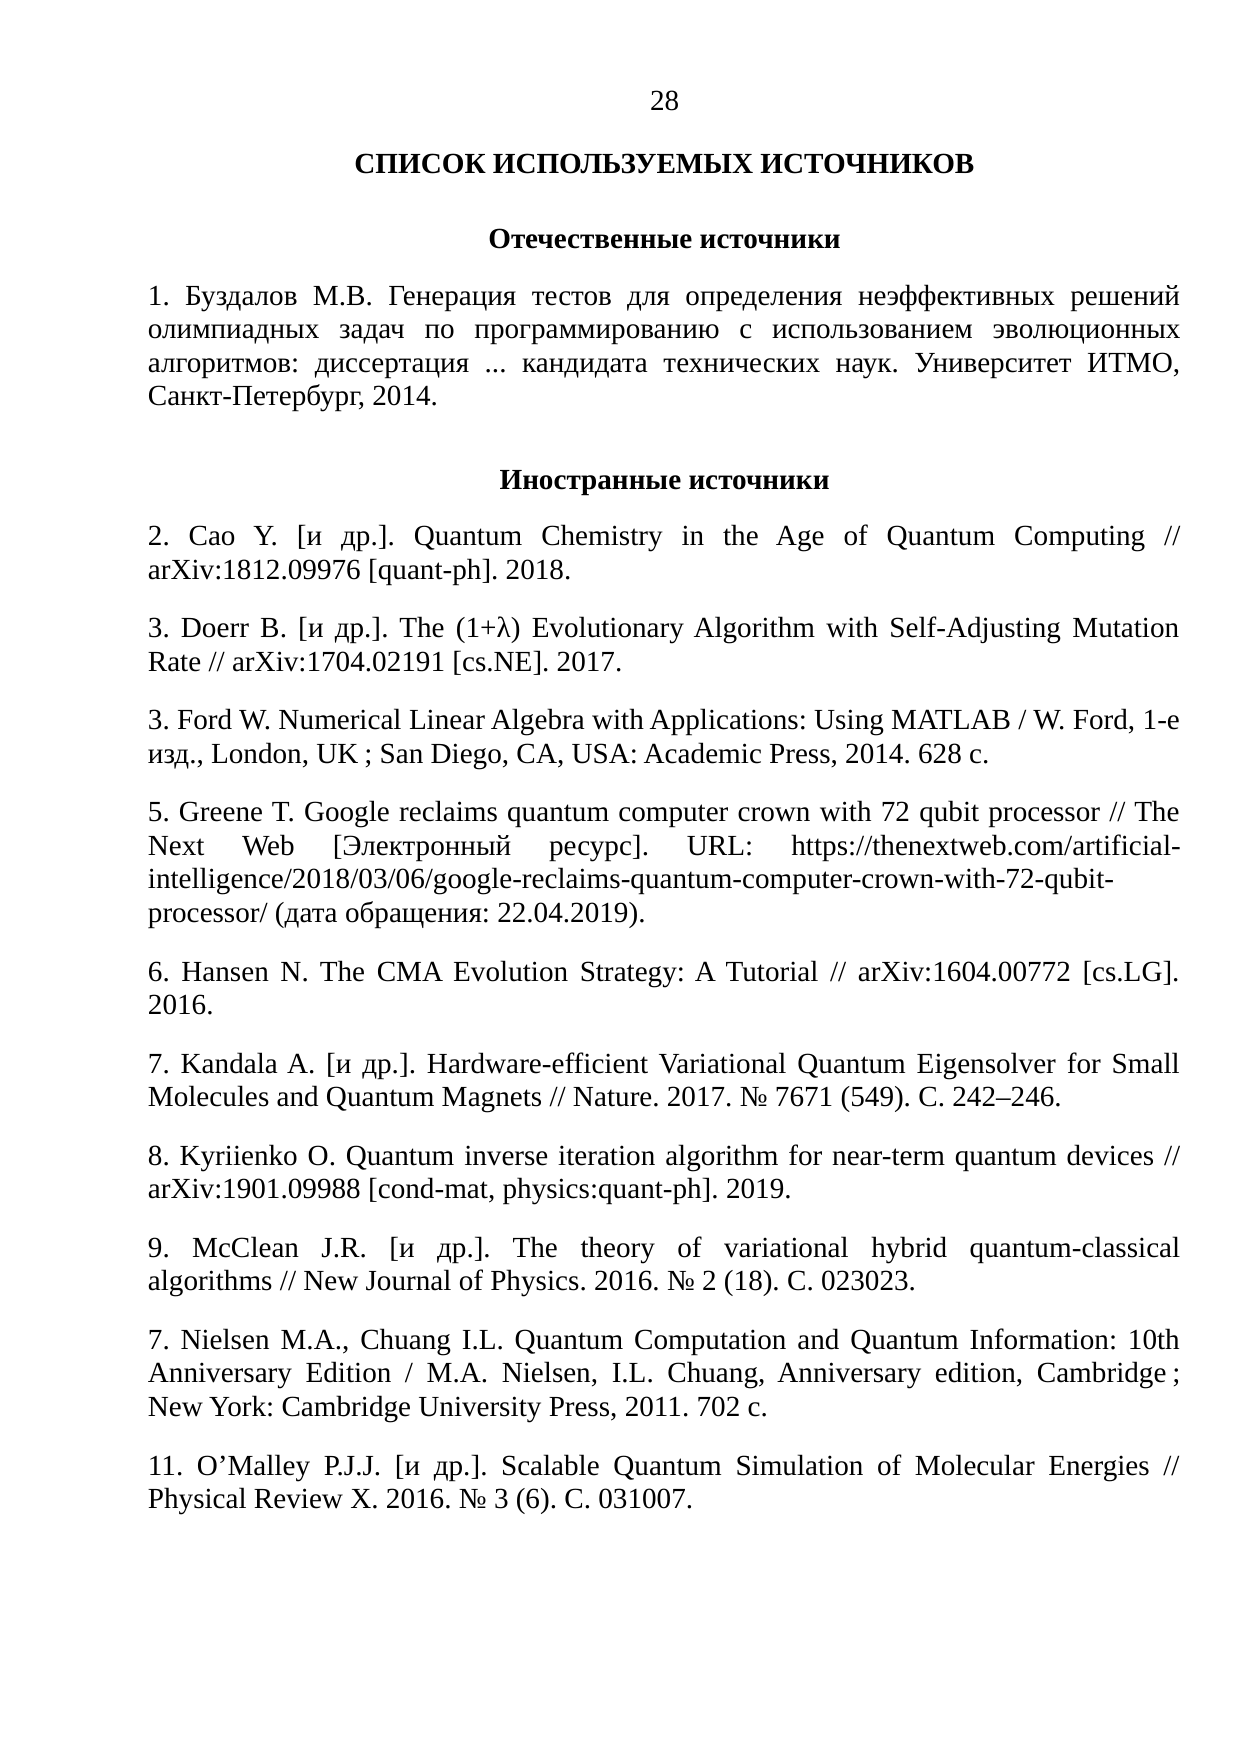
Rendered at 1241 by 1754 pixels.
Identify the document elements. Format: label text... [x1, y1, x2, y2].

subtitle 8. Kyriienko O. Quantum inverse iteration algorithm for near-term quantum devices // arXiv:1901.09988 [cond-mat, physics:quant-ph]. 2019. [148, 1138, 1181, 1205]
subtitle 3. Ford W. Numerical Linear Algebra with Applications: Using MATLAB / W. Ford, 1-е изд., London, UK ; San Diego, CA, USA: Academic Press, 2014. 628 c. [148, 702, 1181, 769]
subtitle 3. Doerr B. [и др.]. The (1+λ) Evolutionary Algorithm with Self-Adjusting Mutation Rate // arXiv:1704.02191 [cs.NE]. 2017. [148, 610, 1181, 677]
subtitle 7. Kandala A. [и др.]. Hardware-efficient Variational Quantum Eigensolver for Small Molecules and Quantum Magnets // Nature. 2017. № 7671 (549). C. 242–246. [148, 1046, 1181, 1113]
subtitle 7. Nielsen M.A., Chuang I.L. Quantum Computation and Quantum Information: 10th Anniversary Edition / M.A. Nielsen, I.L. Chuang, Anniversary edition, Cambridge ; New York: Cambridge University Press, 2011. 702 c. [148, 1322, 1181, 1423]
subtitle 5. Greene T. Google reclaims quantum computer crown with 72 qubit processor // The Next Web [Электронный ресурс]. URL: https://thenextweb.com/artificial-intelligence/2018/03/06/google-reclaims-quantum-computer-crown-with-72-qubit-processor/ (дата обращения: 22.04.2019). [148, 794, 1181, 929]
subtitle 1. Буздалов М.В. Генерация тестов для определения неэффективных решений олимпиадных задач по программированию с использованием эволюционных алгоритмов: диссертация ... кандидата технических наук. Университет ИТМО, Санкт-Петербург, 2014. [148, 278, 1181, 412]
subtitle 9. McClean J.R. [и др.]. The theory of variational hybrid quantum-classical algorithms // New Journal of Physics. 2016. № 2 (18). C. 023023. [148, 1230, 1181, 1297]
subtitle 11. O’Malley P.J.J. [и др.]. Scalable Quantum Simulation of Molecular Energies // Physical Review X. 2016. № 3 (6). C. 031007. [148, 1448, 1181, 1515]
subtitle 2. Cao Y. [и др.]. Quantum Chemistry in the Age of Quantum Computing // arXiv:1812.09976 [quant-ph]. 2018. [148, 518, 1181, 585]
subtitle Отечественные источники [148, 221, 1181, 254]
subtitle 6. Hansen N. The CMA Evolution Strategy: A Tutorial // arXiv:1604.00772 [cs.LG]. 2016. [148, 954, 1181, 1021]
subtitle Иностранные источники [148, 462, 1181, 495]
subtitle СПИСОК ИСПОЛЬЗУЕМЫХ ИСТОЧНИКОВ [148, 146, 1181, 179]
